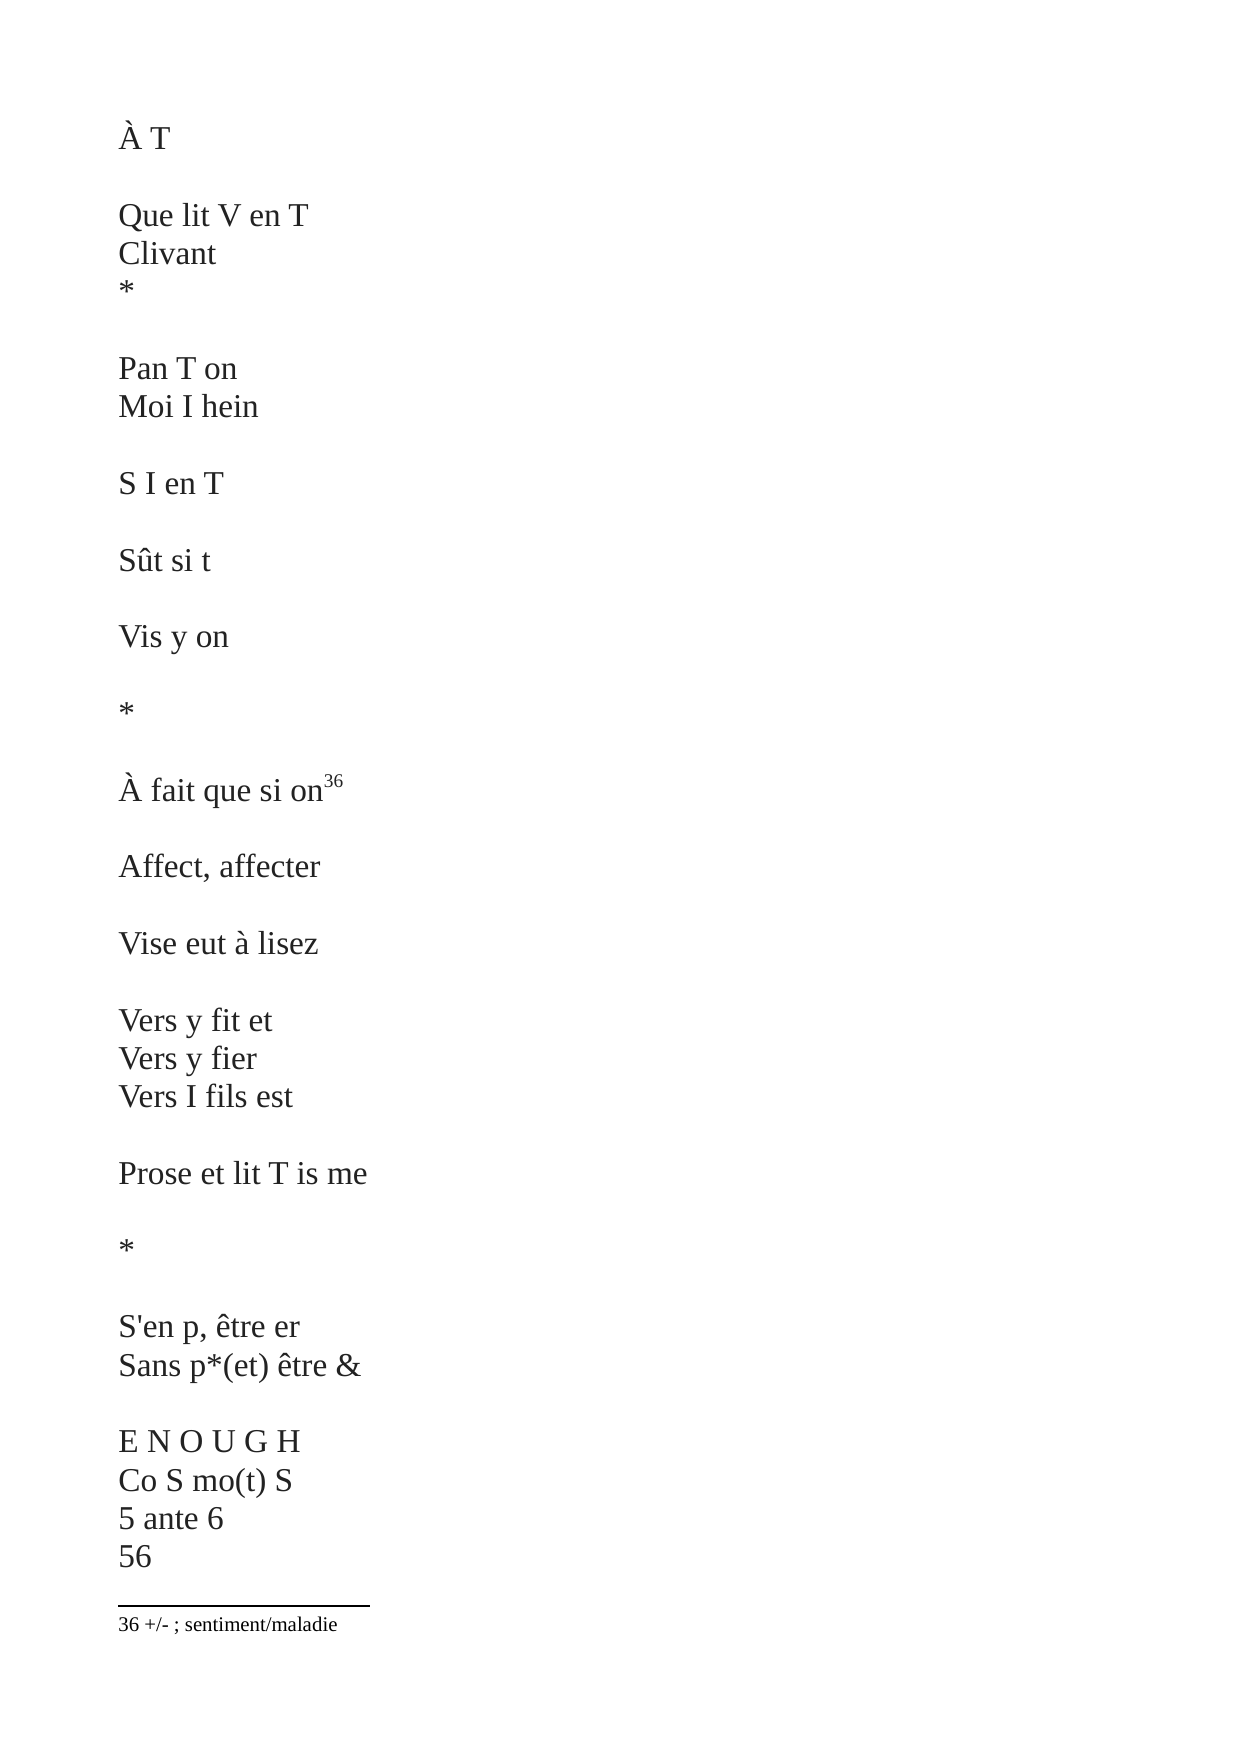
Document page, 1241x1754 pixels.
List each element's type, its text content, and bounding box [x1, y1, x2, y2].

text Sans p*(et) être & [118, 1345, 1122, 1383]
text Vers y fit et [118, 1000, 1122, 1038]
text Pan T on [118, 348, 1122, 386]
text Affect, affecter [118, 846, 1122, 885]
text Moi I hein [118, 386, 1122, 425]
text * [118, 1230, 1122, 1268]
text Vers y fier [118, 1038, 1122, 1076]
text Vise eut à lisez [118, 923, 1122, 961]
text À T [118, 118, 1122, 156]
text * [118, 693, 1122, 731]
text Que lit V en T [118, 195, 1122, 233]
text Vers I fils est [118, 1076, 1122, 1115]
text Co S mo(t) S [118, 1460, 1122, 1498]
text Vis y on [118, 616, 1122, 655]
text Prose et lit T is me [118, 1153, 1122, 1191]
text Sût si t [118, 540, 1122, 578]
text +/- ; sentiment/maladie [118, 1612, 1122, 1636]
text E N O U G H [118, 1421, 1122, 1460]
text * [118, 271, 1122, 310]
text S I en T [118, 463, 1122, 501]
text 56 [118, 1536, 1122, 1575]
text S'en p, être er [118, 1306, 1122, 1345]
text À fait que si on [118, 770, 1122, 808]
text 5 ante 6 [118, 1498, 1122, 1536]
text Clivant [118, 233, 1122, 271]
